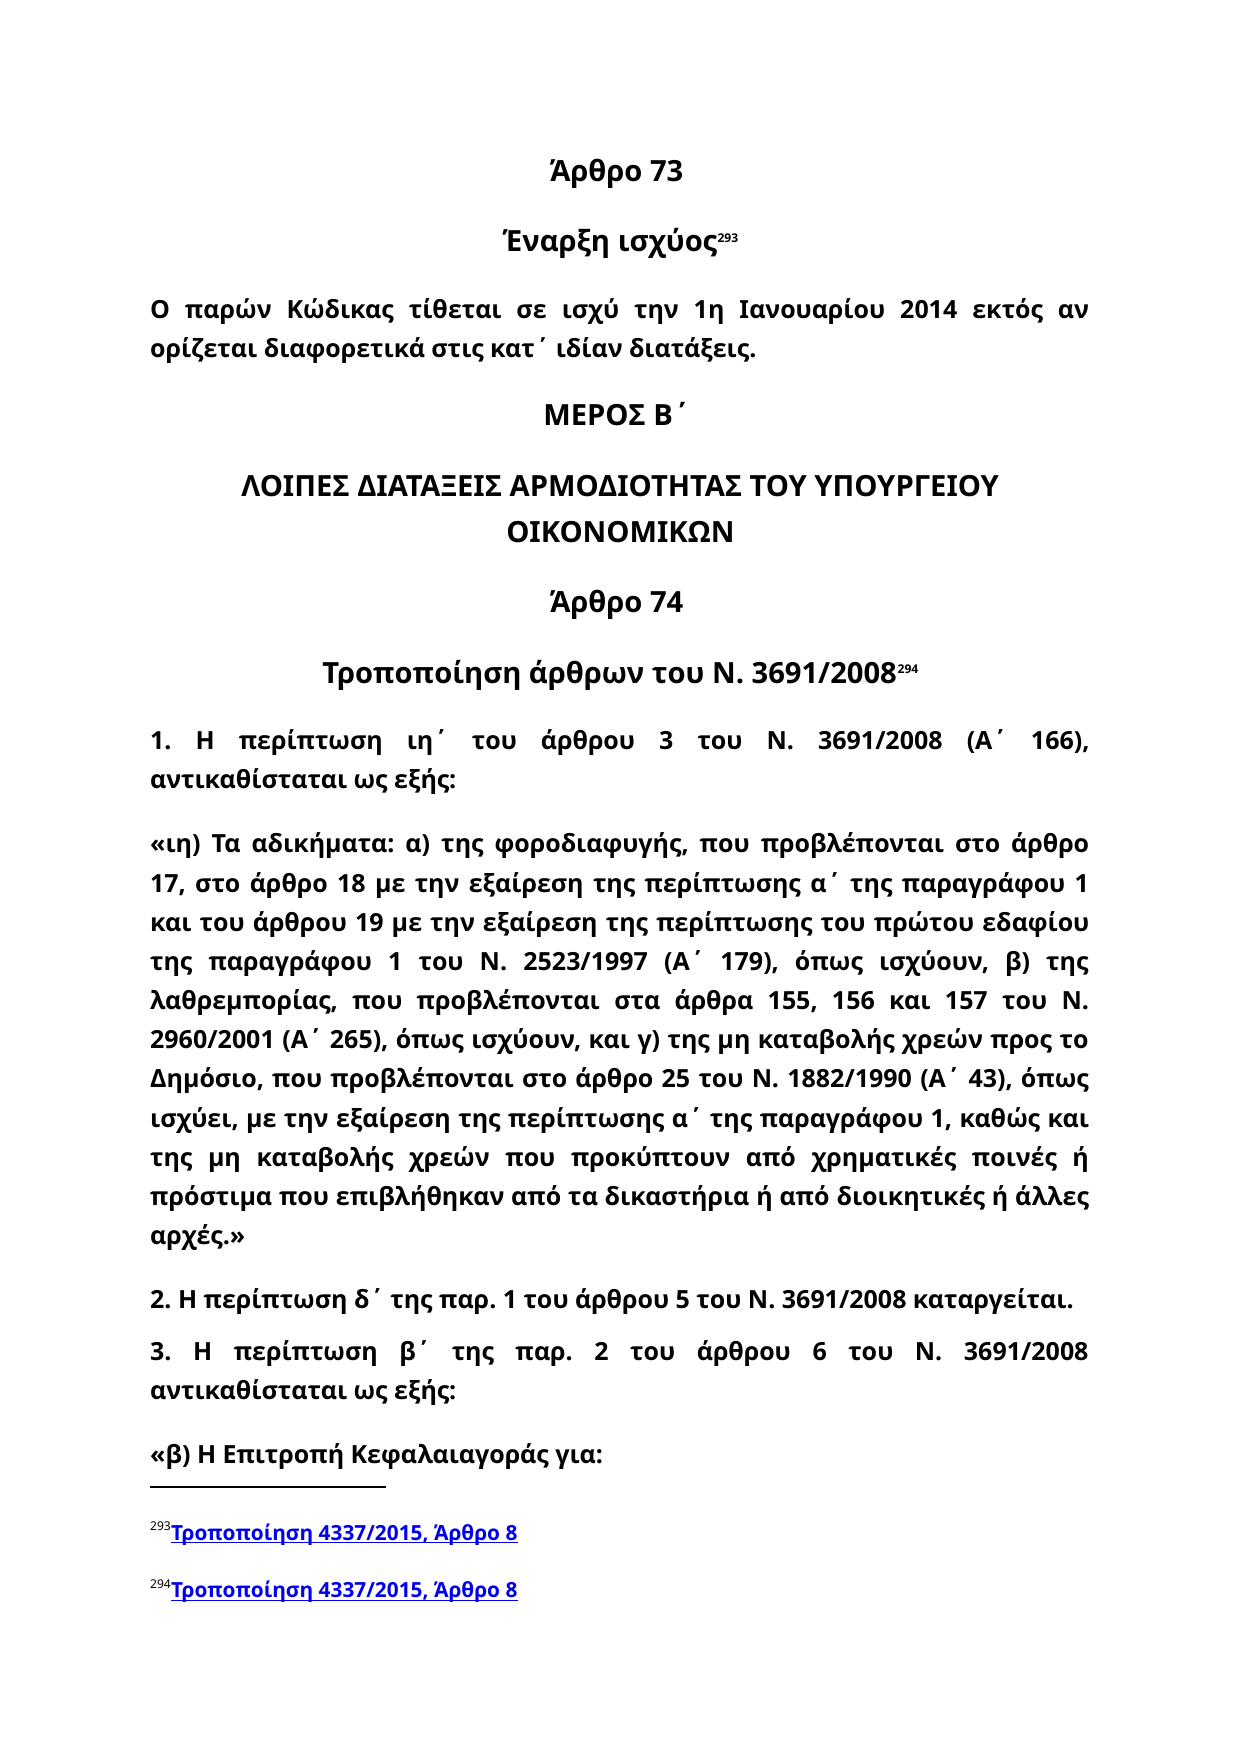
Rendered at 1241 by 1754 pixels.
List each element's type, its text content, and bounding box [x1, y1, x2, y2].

text Τροποποίηση 4337/2015, Άρθρο 8 [150, 1576, 1090, 1604]
subtitle Άρθρο 74 [150, 581, 1090, 621]
subtitle Τροποποίηση άρθρων του Ν. 3691/2008 [150, 652, 1090, 692]
subtitle Έναρξη ισχύος [150, 221, 1090, 260]
text 1. Η περίπτωση ιη΄ του άρθρου 3 του Ν. 3691/2008 (Α΄ 166), αντικαθίσταται ως εξής: [150, 723, 1090, 796]
text 3. H περίπτωση β΄ της παρ. 2 του άρθρου 6 του Ν. 3691/2008 αντικαθίσταται ως εξής: [150, 1333, 1090, 1407]
text Τροποποίηση 4337/2015, Άρθρο 8 [150, 1518, 1090, 1546]
text «ιη) Τα αδικήματα: α) της φοροδιαφυγής, που προβλέπονται στο άρθρο 17, στο άρθρο 18 με την εξαίρεση της περίπτωσης α΄ της παραγράφου 1 και του άρθρου 19 με την εξαίρεση της περίπτωσης του πρώτου εδαφίου της παραγράφου 1 του Ν. 2523/1997 (Α΄ 179), όπως ισχύουν, β) της λαθρεμπορίας, που προβλέπονται στα άρθρα 155, 156 και 157 του Ν. 2960/2001 (Α΄ 265), όπως ισχύουν, και γ) της μη καταβολής χρεών προς το Δημόσιο, που προβλέπονται στο άρθρο 25 του Ν. 1882/1990 (Α΄ 43), όπως ισχύει, με την εξαίρεση της περίπτωσης α΄ της παραγράφου 1, καθώς και της μη καταβολής χρεών που προκύπτουν από χρηματικές ποινές ή πρόστιμα που επιβλήθηκαν από τα δικαστήρια ή από διοικητικές ή άλλες αρχές.» [150, 826, 1090, 1252]
text «β) Η Επιτροπή Κεφαλαιαγοράς για: [150, 1437, 1090, 1471]
subtitle ΛΟΙΠΕΣ ΔΙΑΤΑΞΕΙΣ ΑΡΜΟΔΙΟΤΗΤΑΣ ΤΟΥ ΥΠΟΥΡΓΕΙΟΥ ΟΙΚΟΝΟΜΙΚΩΝ [150, 465, 1090, 551]
subtitle ΜΕΡΟΣ Β΄ [150, 394, 1090, 434]
text 2. H περίπτωση δ΄ της παρ. 1 του άρθρου 5 του Ν. 3691/2008 καταργείται. [150, 1282, 1090, 1316]
text Ο παρών Κώδικας τίθεται σε ισχύ την 1η Ιανουαρίου 2014 εκτός αν ορίζεται διαφορετικά στις κατ΄ ιδίαν διατάξεις. [150, 291, 1090, 364]
subtitle Άρθρο 73 [150, 150, 1090, 190]
